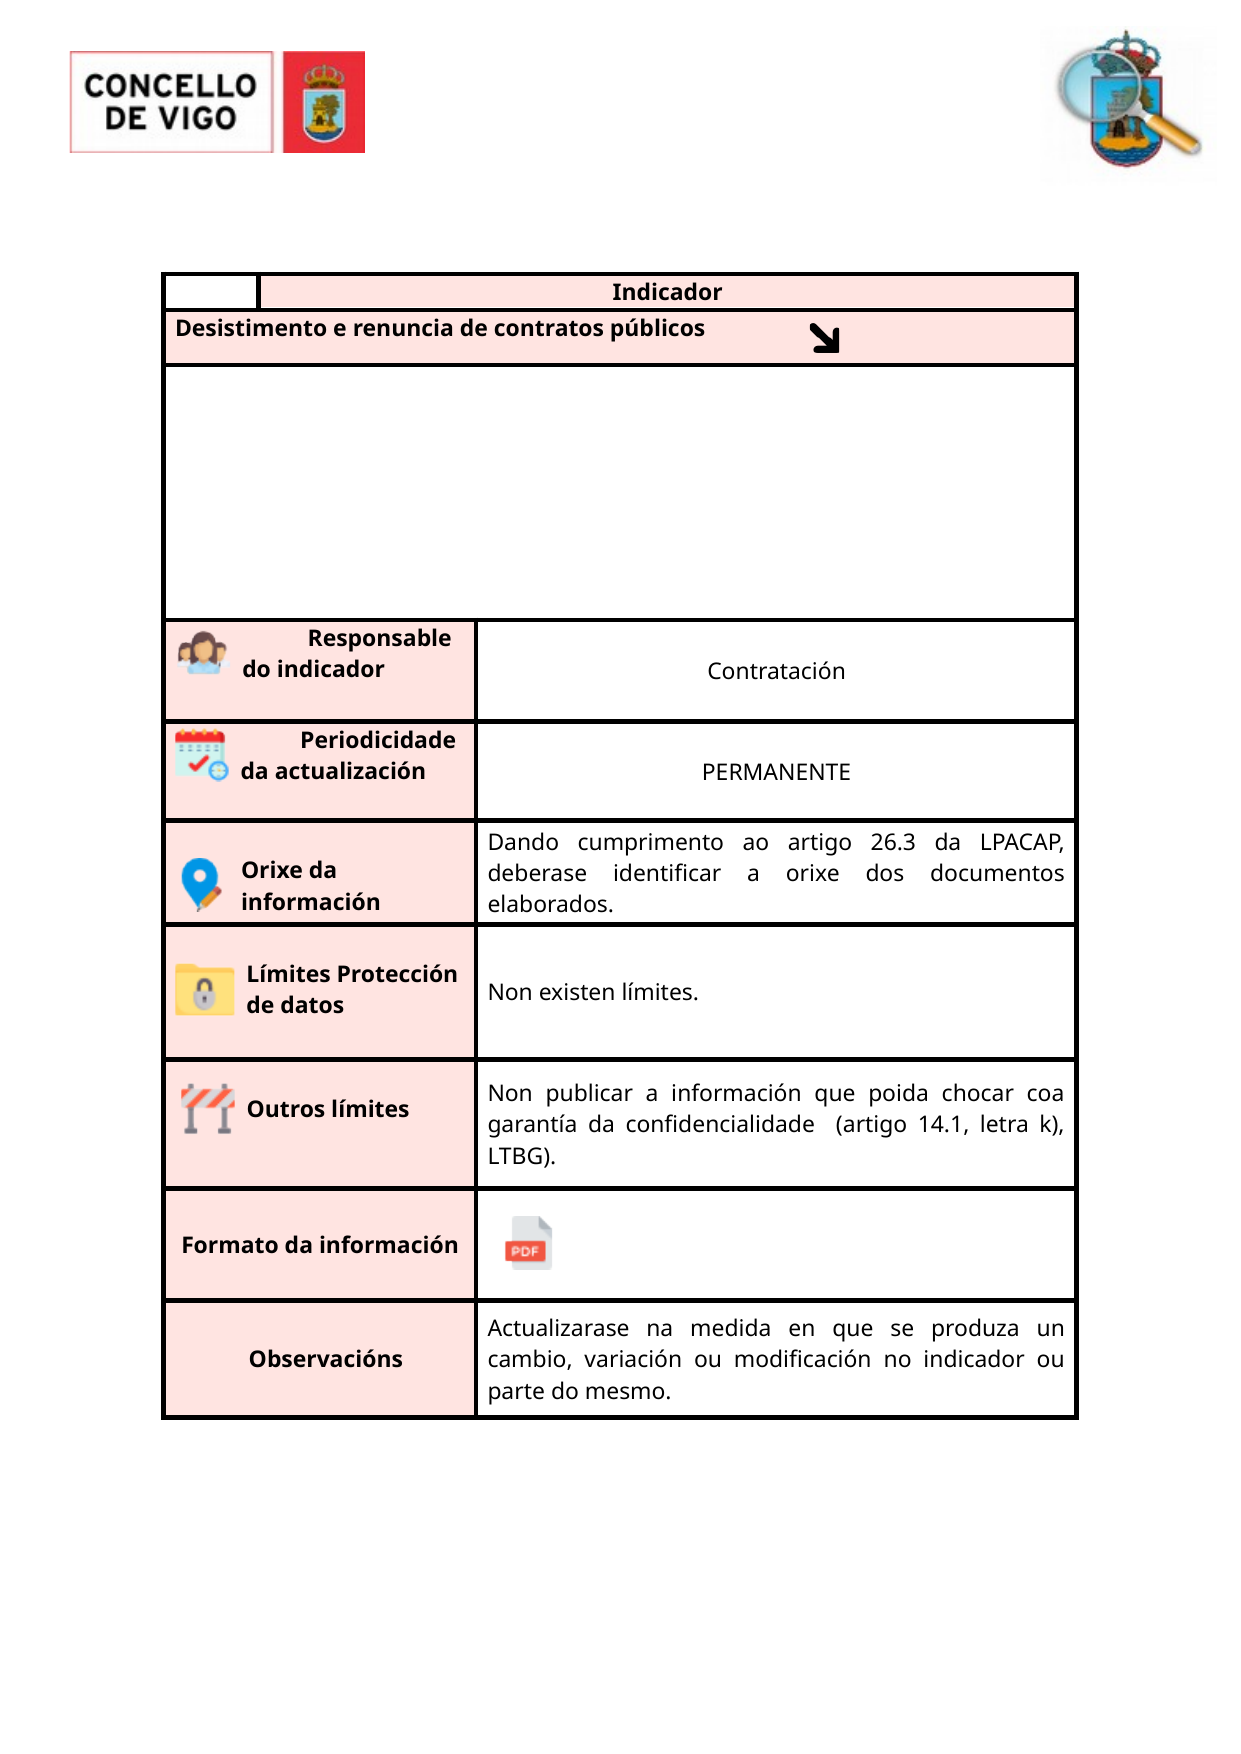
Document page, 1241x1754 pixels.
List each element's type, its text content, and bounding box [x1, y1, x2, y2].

picture [177, 626, 231, 680]
table_cell [478, 1191, 1074, 1298]
table_cell Dando cumprimento ao artigo 26.3 da LPACAP, deberase identificar a orixe dos documentos elaborados. [478, 823, 1074, 922]
picture [502, 1216, 556, 1270]
table_cell Orixe da información [166, 823, 474, 922]
table_cell Actualizarase na medida en que se produza un cambio, variación ou modificación no indicador ou parte do mesmo. [478, 1303, 1074, 1415]
table_cell Observacións [166, 1303, 474, 1415]
table_cell Periodicidade da actualización [166, 724, 474, 818]
table_cell Non existen límites. [478, 927, 1074, 1057]
picture [1040, 26, 1218, 186]
table_cell Formato da información [166, 1191, 474, 1298]
table_cell PERMANENTE [478, 724, 1074, 818]
picture [181, 1082, 235, 1136]
table_cell Responsable do indicador [166, 622, 474, 719]
picture [175, 960, 235, 1020]
table_cell Contratación [478, 622, 1074, 719]
table_cell Non publicar a información que poida chocar coa garantía da confidencialidade (artigo 14.1, letra k), LTBG). [478, 1062, 1074, 1186]
picture [193, 870, 207, 882]
table_header [166, 276, 256, 307]
picture [809, 323, 840, 353]
table_cell Outros límites [166, 1062, 474, 1186]
table_cell Desistimento e renuncia de contratos públicos [166, 312, 1074, 363]
picture [175, 728, 229, 782]
table_cell [166, 367, 1074, 617]
table_cell Límites Protección de datos [166, 927, 474, 1057]
table_header Indicador [261, 276, 1074, 307]
picture [69, 51, 365, 153]
picture [175, 858, 229, 912]
